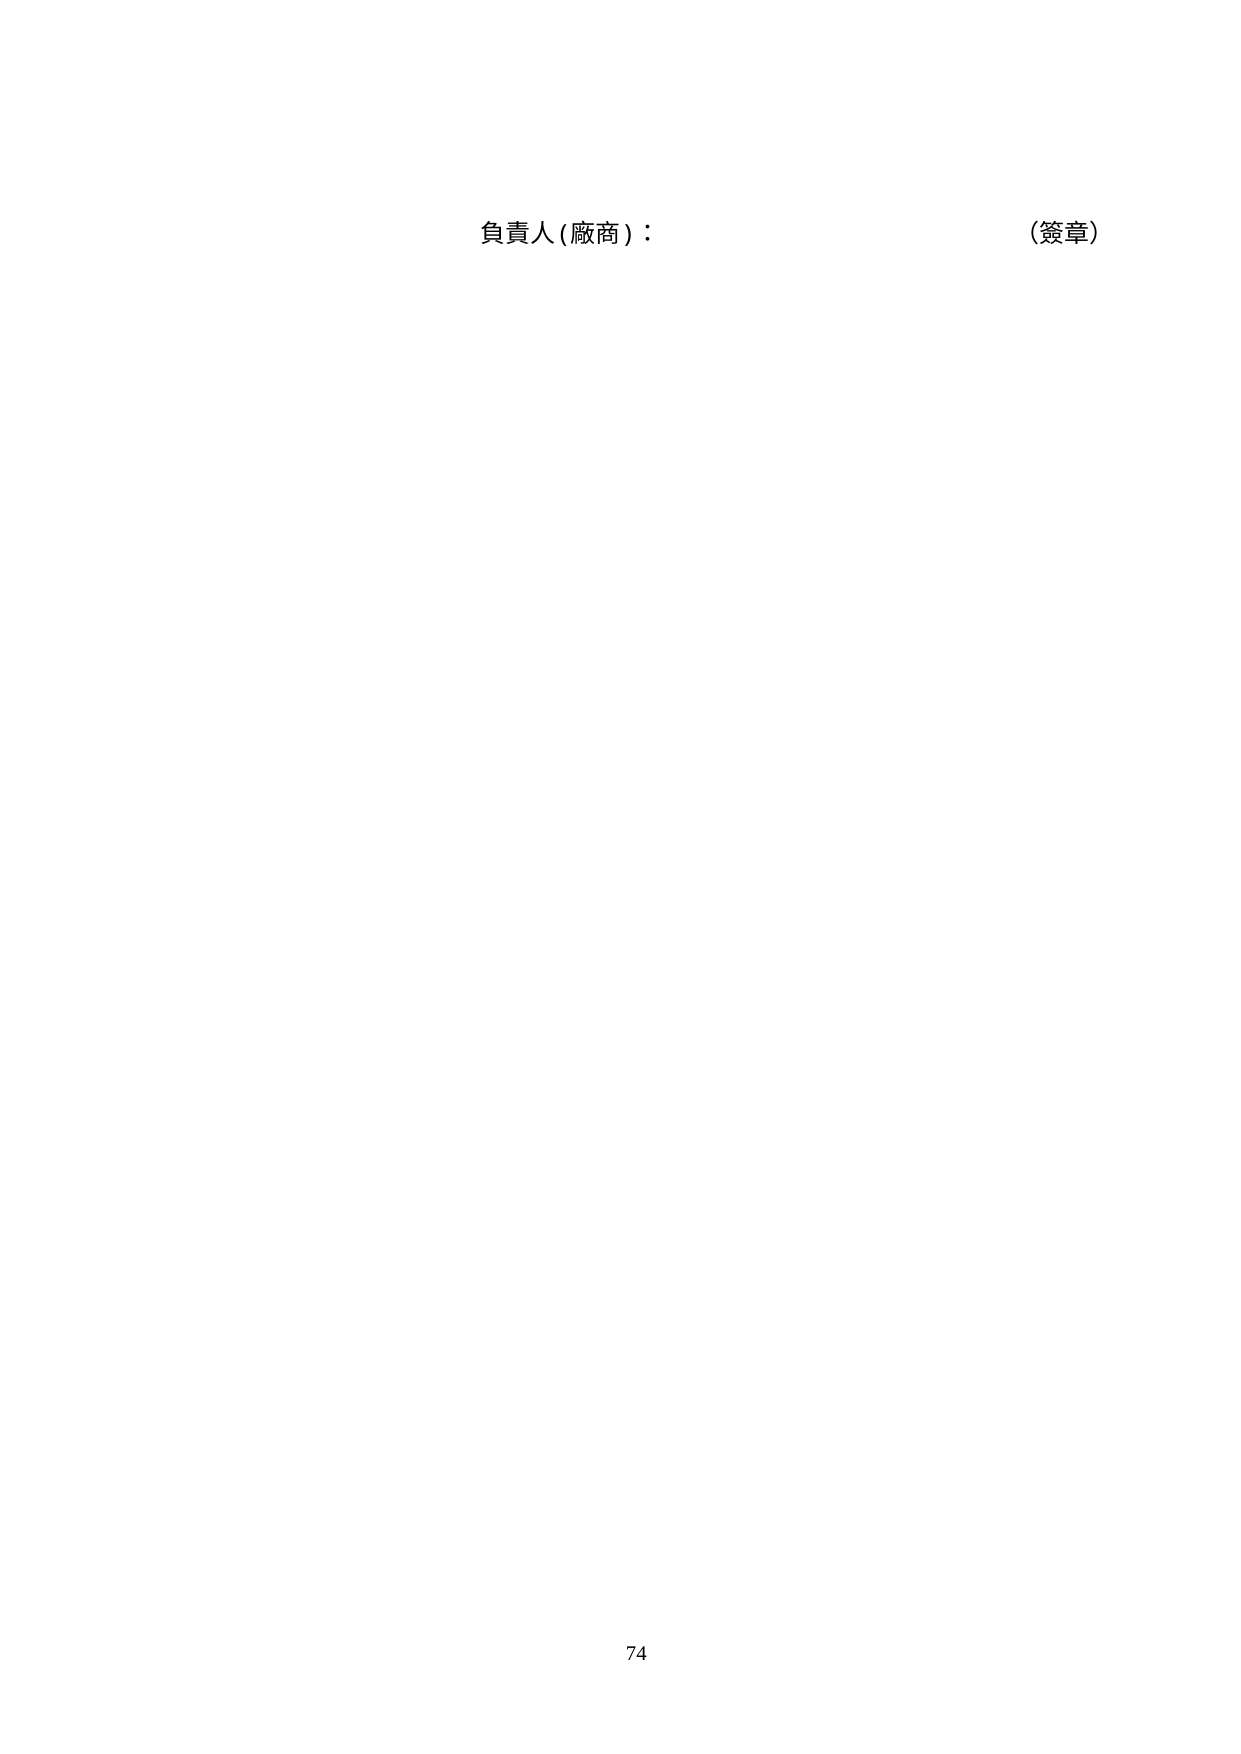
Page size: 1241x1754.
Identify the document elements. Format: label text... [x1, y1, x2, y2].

text 負責人(廠商)： （簽章） [481, 190, 1122, 252]
